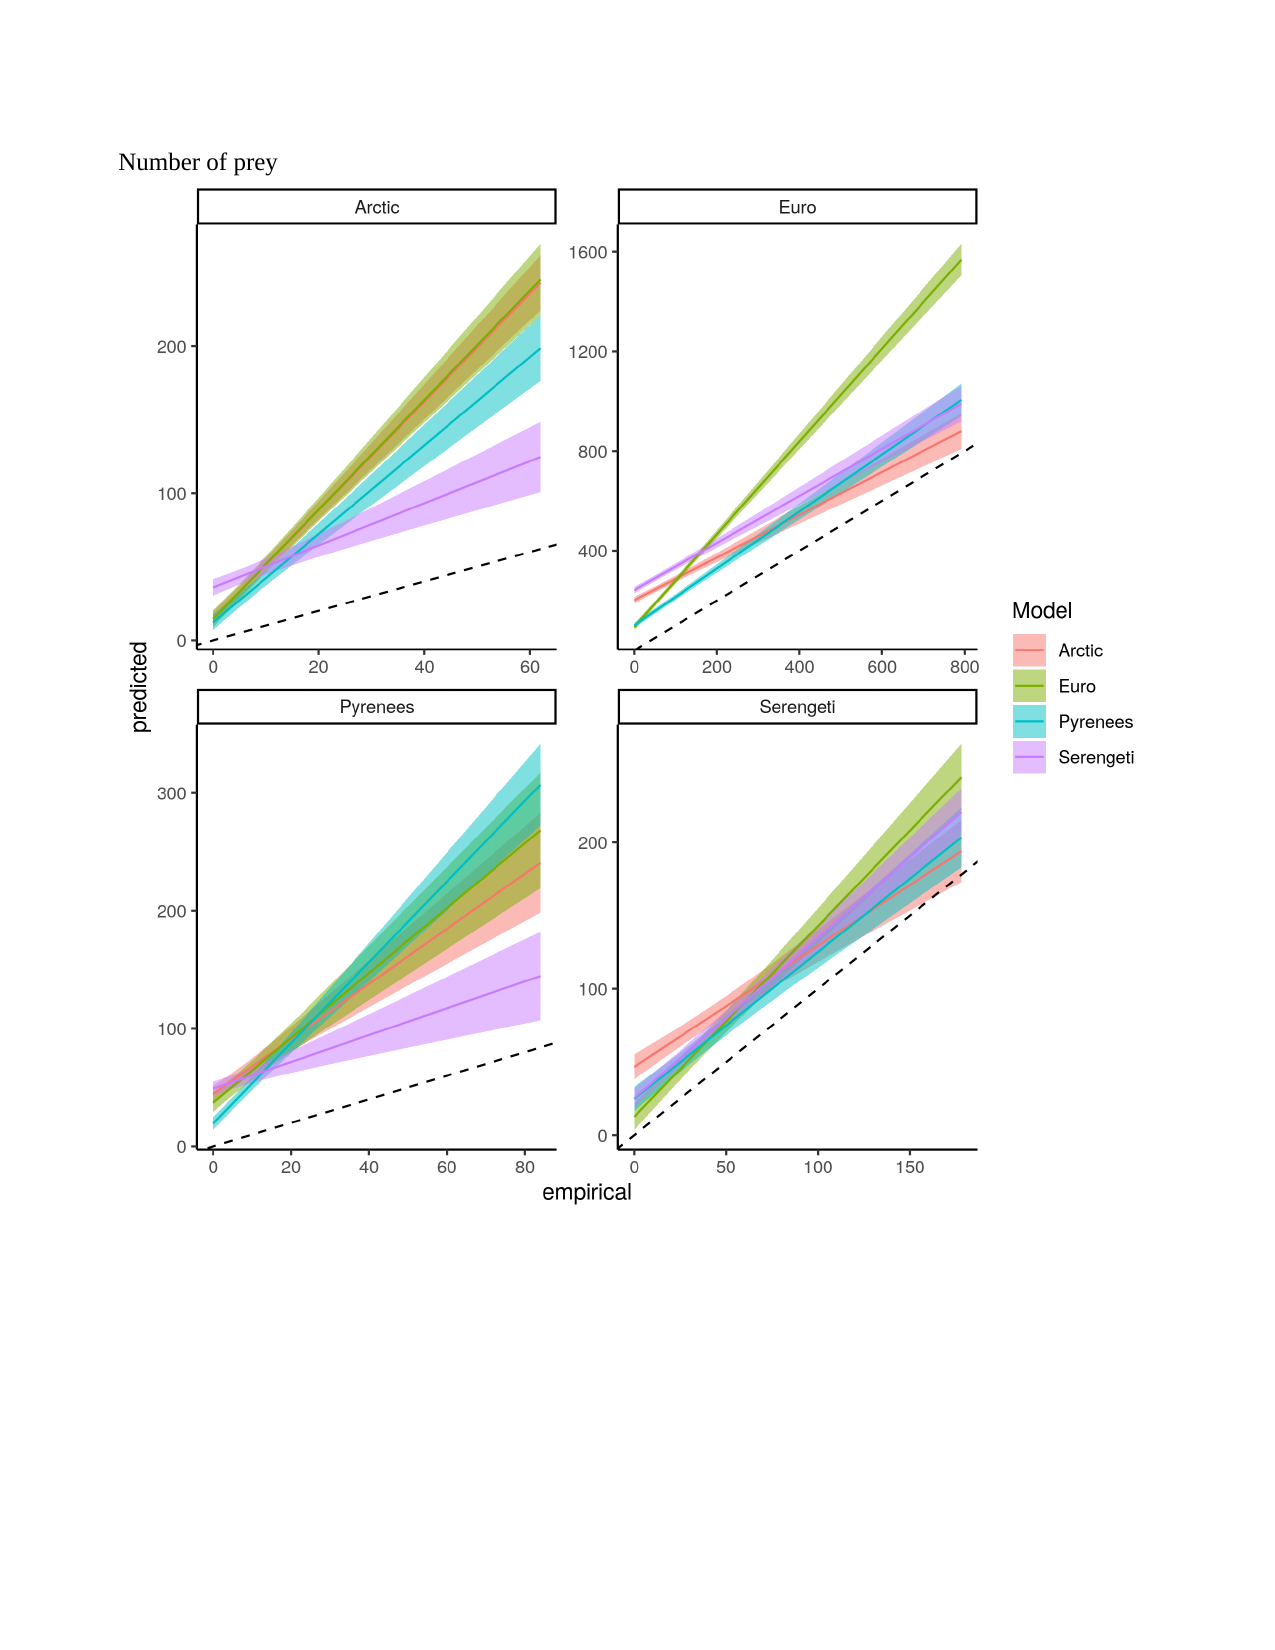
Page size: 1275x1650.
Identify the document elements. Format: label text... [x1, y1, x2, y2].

picture [118, 177, 1157, 1216]
text Number of prey [118, 147, 1157, 176]
